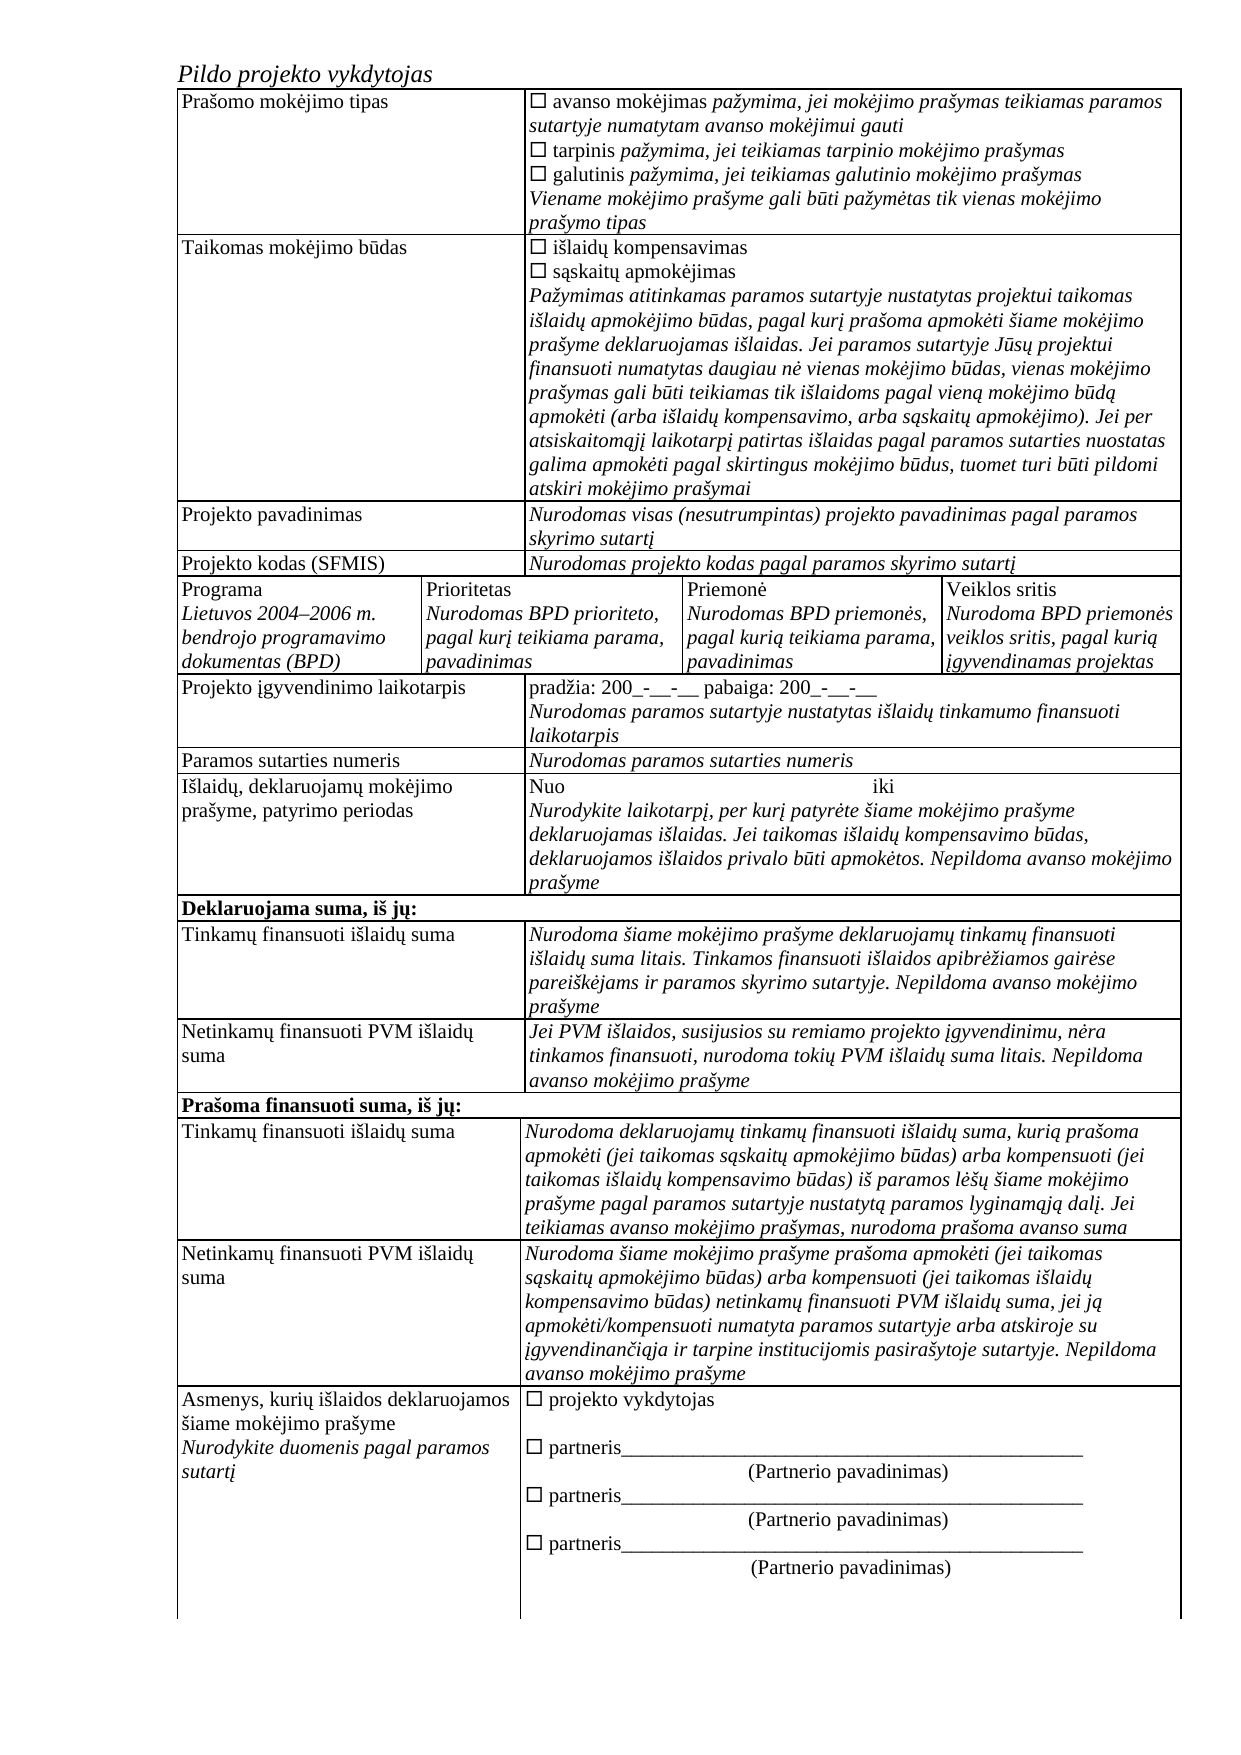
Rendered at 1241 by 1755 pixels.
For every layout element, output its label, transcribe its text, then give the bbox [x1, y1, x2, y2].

table_cell Tinkamų finansuoti išlaidų suma [178, 1119, 520, 1239]
table_cell Projekto įgyvendinimo laikotarpis [178, 675, 524, 747]
text Pildo projekto vykdytojas [177, 59, 1181, 88]
table_cell Išlaidų, deklaruojamų mokėjimo prašyme, patyrimo periodas [178, 774, 524, 894]
table_cell Tinkamų finansuoti išlaidų suma [178, 922, 524, 1018]
table_header Prašomo mokėjimo tipas [178, 90, 524, 234]
table_cell  projekto vykdytojas  partneris (Partnerio pavadinimas)  partneris (Partnerio pavadinimas)  partneris (Partnerio pavadinimas) [521, 1387, 1180, 1619]
table_cell Projekto pavadinimas [178, 502, 524, 550]
table_cell Netinkamų finansuoti PVM išlaidų suma [178, 1241, 520, 1385]
table_cell Asmenys, kurių išlaidos deklaruojamos šiame mokėjimo prašyme Nurodykite duomenis pagal paramos sutartį [178, 1387, 520, 1619]
table_cell Taikomas mokėjimo būdas [178, 235, 524, 500]
table_cell Netinkamų finansuoti PVM išlaidų suma [178, 1020, 524, 1092]
